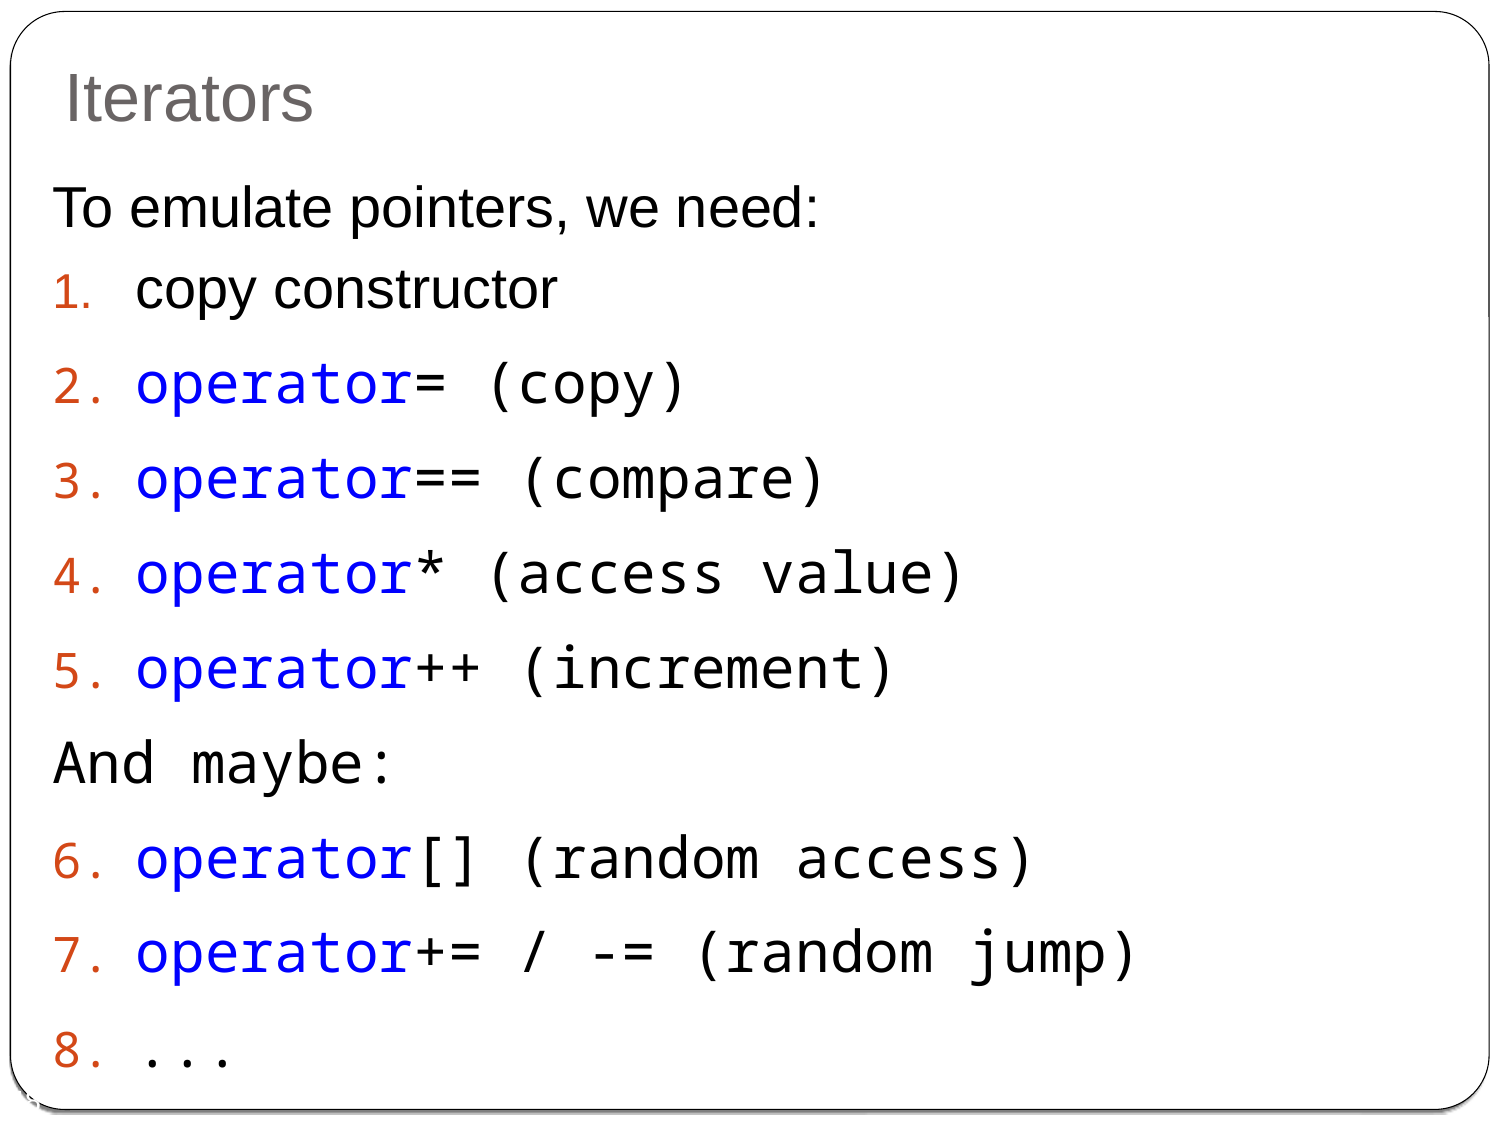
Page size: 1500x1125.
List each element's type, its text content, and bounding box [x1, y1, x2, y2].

title Iterators [50, 45, 1450, 150]
list To emulate pointers, we need: copy constructor operator= (copy) operator== (compare) operator* (access value) operator++ (increment) And maybe: operator[] (random access) operator+= / -= (random jump) ... [37, 162, 1463, 1088]
slide_number [0, 1074, 50, 1125]
